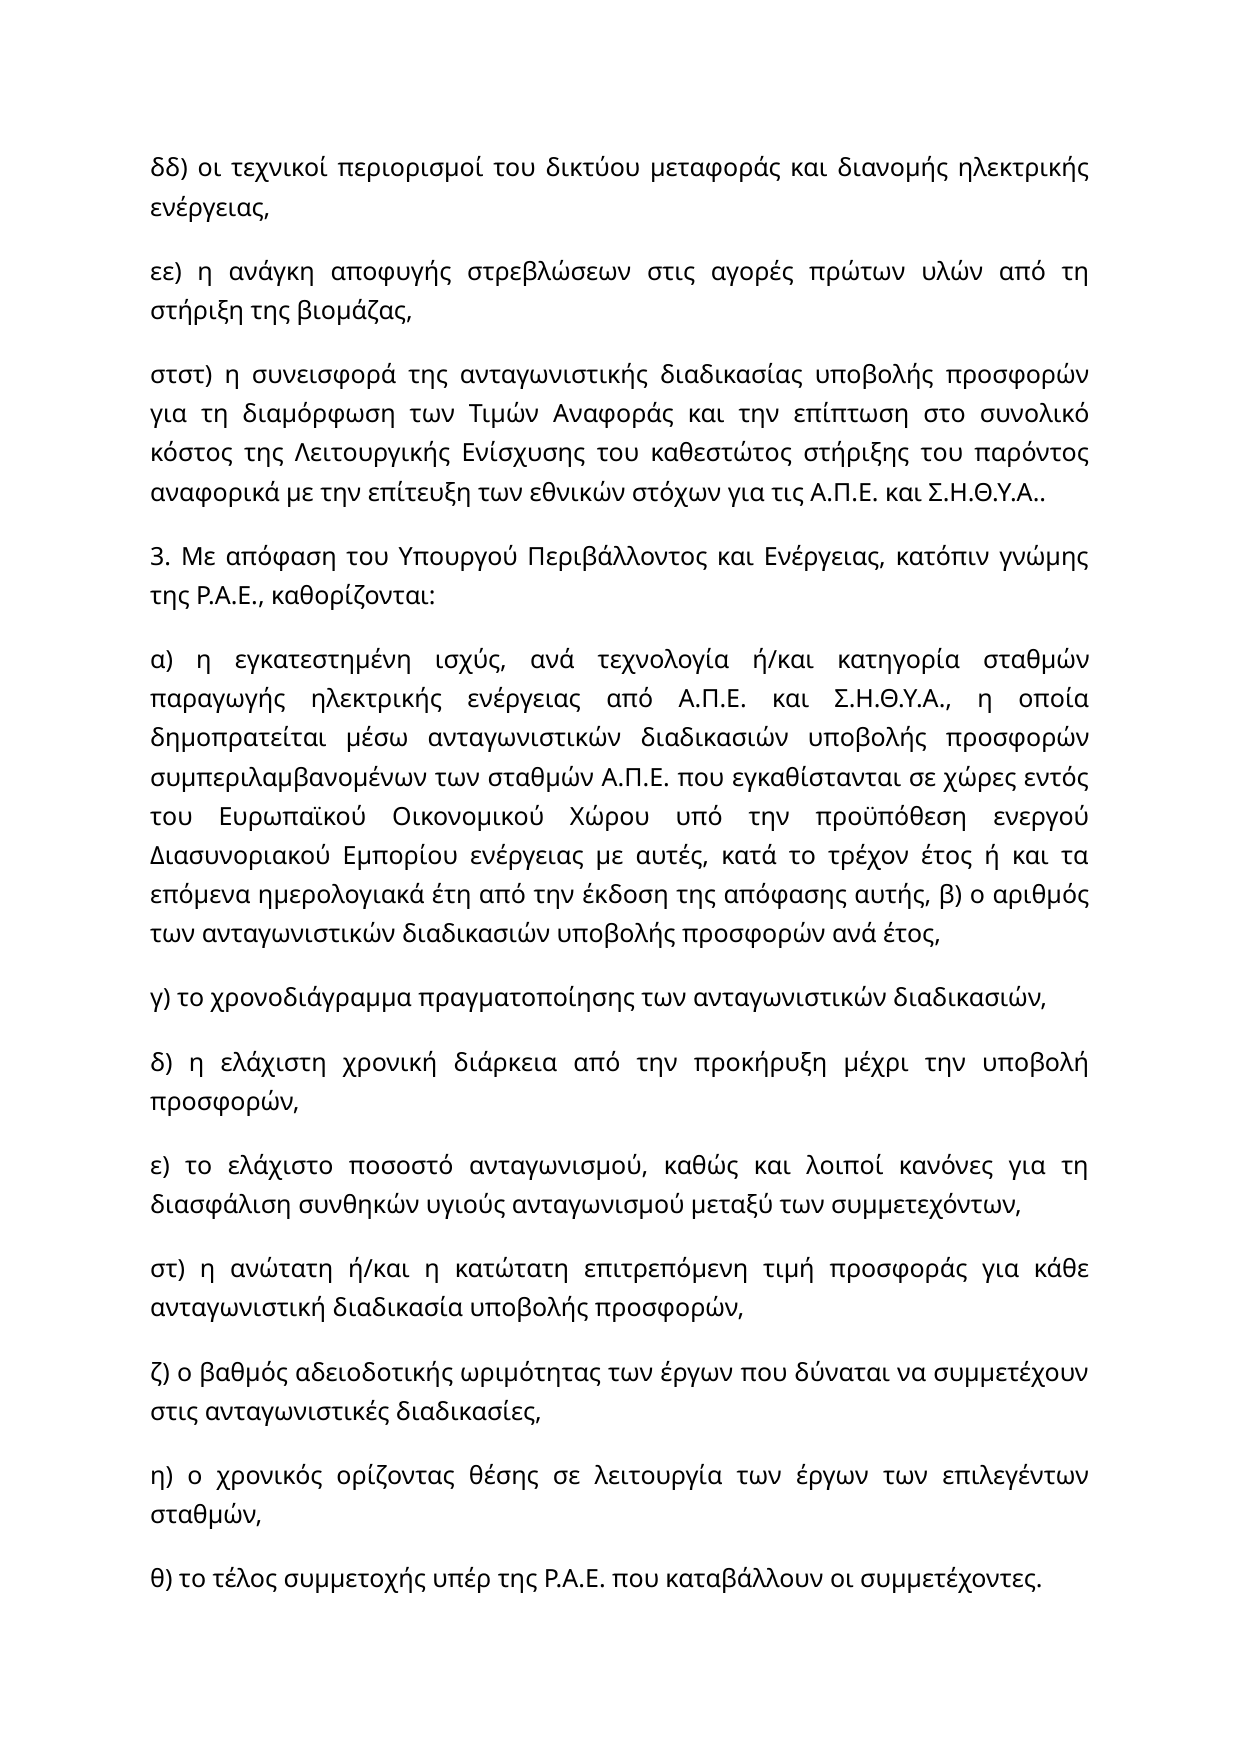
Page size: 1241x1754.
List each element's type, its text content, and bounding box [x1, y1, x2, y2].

text στστ) η συνεισφορά της ανταγωνιστικής διαδικασίας υποβολής προσφορών για τη διαμόρφωση των Τιμών Αναφοράς και την επίπτωση στο συνολικό κόστος της Λειτουργικής Ενίσχυσης του καθεστώτος στήριξης του παρόντος αναφορικά με την επίτευξη των εθνικών στόχων για τις Α.Π.Ε. και Σ.Η.Θ.Υ.Α.. [150, 357, 1090, 508]
text ζ) ο βαθμός αδειοδοτικής ωριμότητας των έργων που δύναται να συμμετέχουν στις ανταγωνιστικές διαδικασίες, [150, 1354, 1090, 1427]
text στ) η ανώτατη ή/και η κατώτατη επιτρεπόμενη τιμή προσφοράς για κάθε ανταγωνιστική διαδικασία υποβολής προσφορών, [150, 1251, 1090, 1324]
text ε) το ελάχιστο ποσοστό ανταγωνισμού, καθώς και λοιποί κανόνες για τη διασφάλιση συνθηκών υγιούς ανταγωνισμού μεταξύ των συμμετεχόντων, [150, 1147, 1090, 1221]
text 3. Με απόφαση του Υπουργού Περιβάλλοντος και Ενέργειας, κατόπιν γνώμης της Ρ.Α.Ε., καθορίζονται: [150, 538, 1090, 612]
text θ) το τέλος συμμετοχής υπέρ της Ρ.Α.Ε. που καταβάλλουν οι συμμετέχοντες. [150, 1561, 1090, 1595]
text γ) το χρονοδιάγραμμα πραγματοποίησης των ανταγωνιστικών διαδικασιών, [150, 980, 1090, 1014]
text α) η εγκατεστημένη ισχύς, ανά τεχνολογία ή/και κατηγορία σταθμών παραγωγής ηλεκτρικής ενέργειας από Α.Π.Ε. και Σ.Η.Θ.Υ.Α., η οποία δημοπρατείται μέσω ανταγωνιστικών διαδικασιών υποβολής προσφορών συμπεριλαμβανομένων των σταθμών Α.Π.Ε. που εγκαθίστανται σε χώρες εντός του Ευρωπαϊκού Οικονομικού Χώρου υπό την προϋπόθεση ενεργού Διασυνοριακού Εμπορίου ενέργειας με αυτές, κατά το τρέχον έτος ή και τα επόμενα ημερολογιακά έτη από την έκδοση της απόφασης αυτής, β) ο αριθμός των ανταγωνιστικών διαδικασιών υποβολής προσφορών ανά έτος, [150, 642, 1090, 950]
text δδ) οι τεχνικοί περιορισμοί του δικτύου μεταφοράς και διανομής ηλεκτρικής ενέργειας, [150, 150, 1090, 223]
text η) ο χρονικός ορίζοντας θέσης σε λειτουργία των έργων των επιλεγέντων σταθμών, [150, 1457, 1090, 1531]
text δ) η ελάχιστη χρονική διάρκεια από την προκήρυξη μέχρι την υποβολή προσφορών, [150, 1044, 1090, 1117]
text εε) η ανάγκη αποφυγής στρεβλώσεων στις αγορές πρώτων υλών από τη στήριξη της βιομάζας, [150, 253, 1090, 327]
